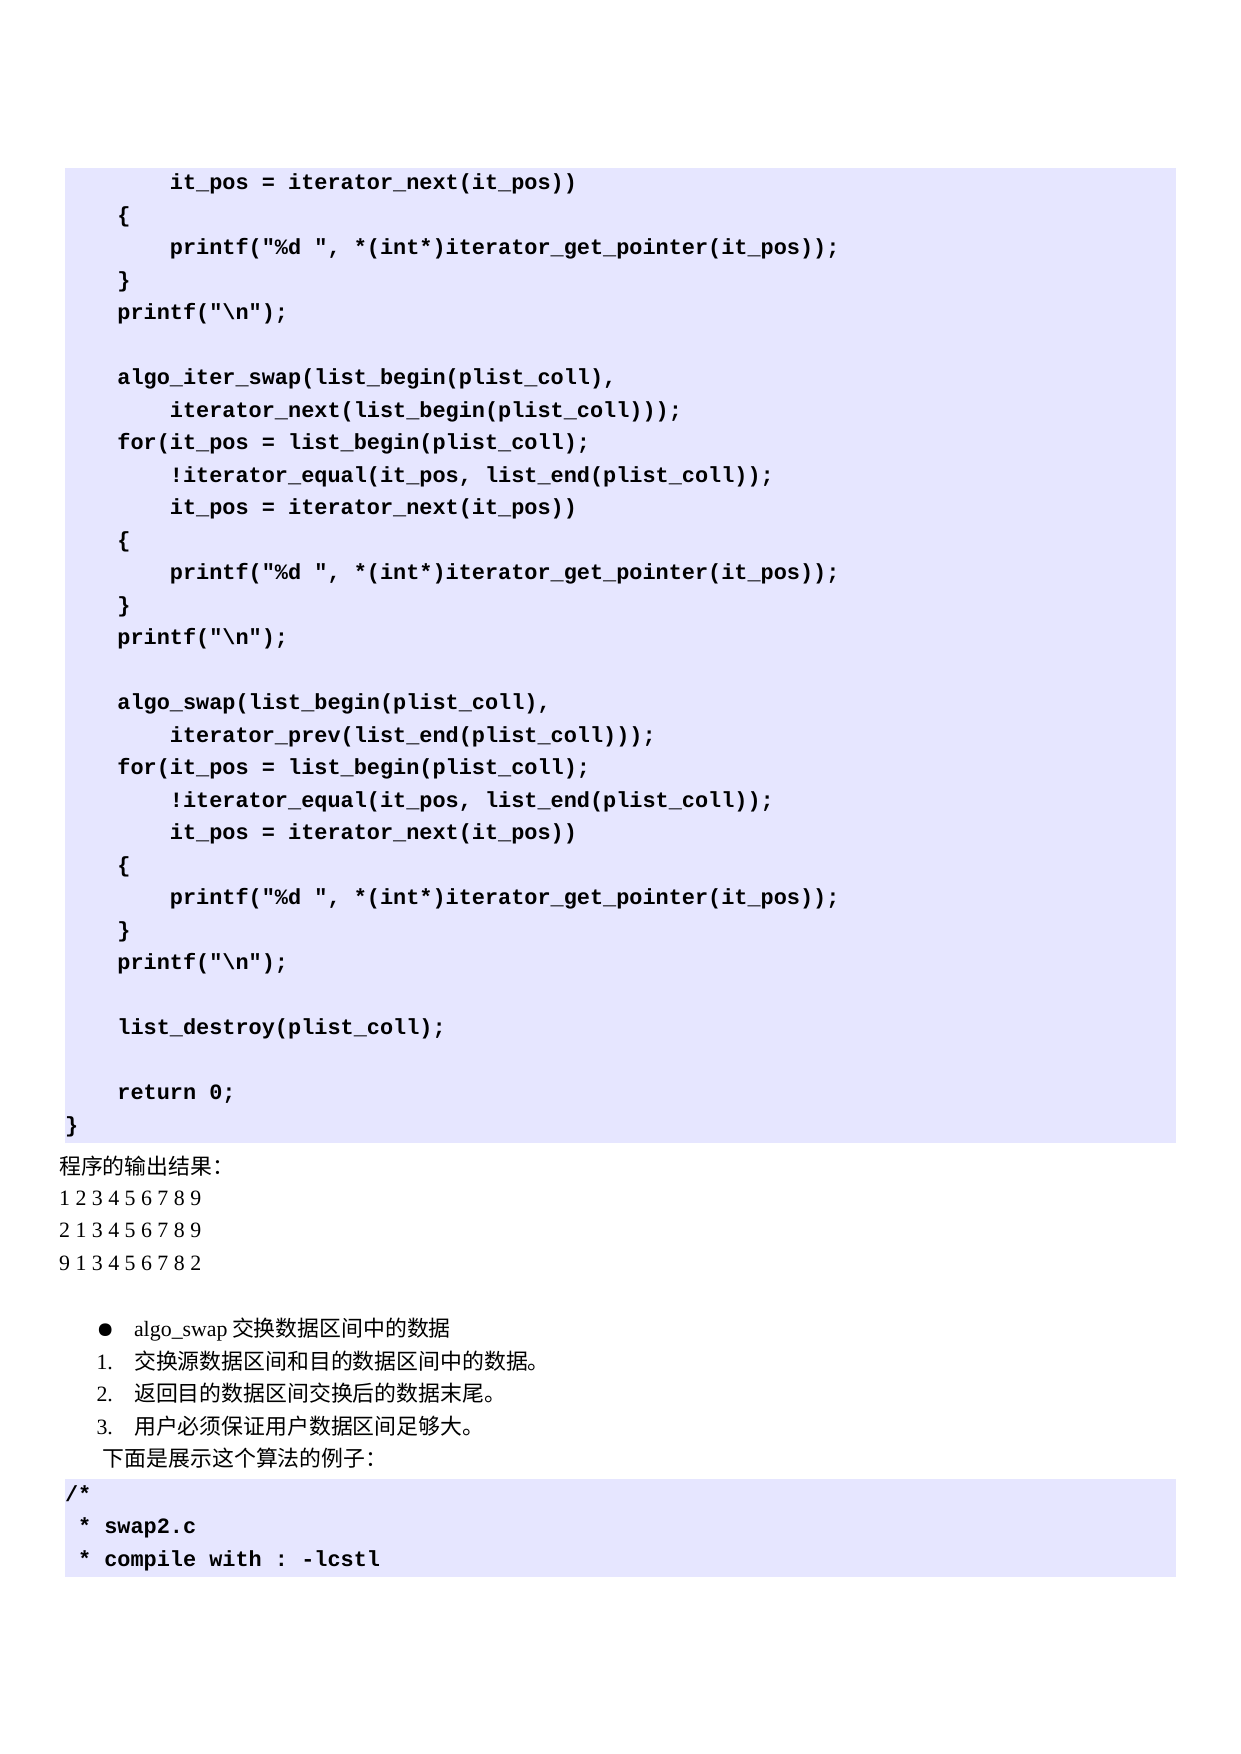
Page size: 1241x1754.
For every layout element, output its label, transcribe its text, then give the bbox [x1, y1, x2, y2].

text 1 2 3 4 5 6 7 8 9 [59, 1181, 1181, 1213]
list 返回目的数据区间交换后的数据末尾。 [96, 1376, 1181, 1408]
table_header it_pos = iterator_next(it_pos)) { printf("%d ", *(int*)iterator_get_pointer(it_pos)); } printf("\n"); algo_iter_swap(list_begin(plist_coll), iterator_next(list_begin(plist_coll))); for(it_pos = list_begin(plist_coll); !iterator_equal(it_pos, list_end(plist_coll)); it_pos = iterator_next(it_pos)) { printf("%d ", *(int*)iterator_get_pointer(it_pos)); } printf("\n"); algo_swap(list_begin(plist_coll), iterator_prev(list_end(plist_coll))); for(it_pos = list_begin(plist_coll); !iterator_equal(it_pos, list_end(plist_coll)); it_pos = iterator_next(it_pos)) { printf("%d ", *(int*)iterator_get_pointer(it_pos)); } printf("\n"); list_destroy(plist_coll); return 0; } [60, 163, 1181, 1148]
list algo_swap交换数据区间中的数据 [96, 1311, 1181, 1343]
table_header /* * swap2.c * compile with : -lcstl [60, 1475, 1181, 1583]
list 交换源数据区间和目的数据区间中的数据。 [96, 1343, 1181, 1376]
list 用户必须保证用户数据区间足够大。 [96, 1408, 1181, 1441]
text 下面是展示这个算法的例子： [59, 1441, 1181, 1473]
text 程序的输出结果： [59, 1150, 1181, 1181]
text 9 1 3 4 5 6 7 8 2 [59, 1246, 1181, 1278]
text 2 1 3 4 5 6 7 8 9 [59, 1213, 1181, 1246]
